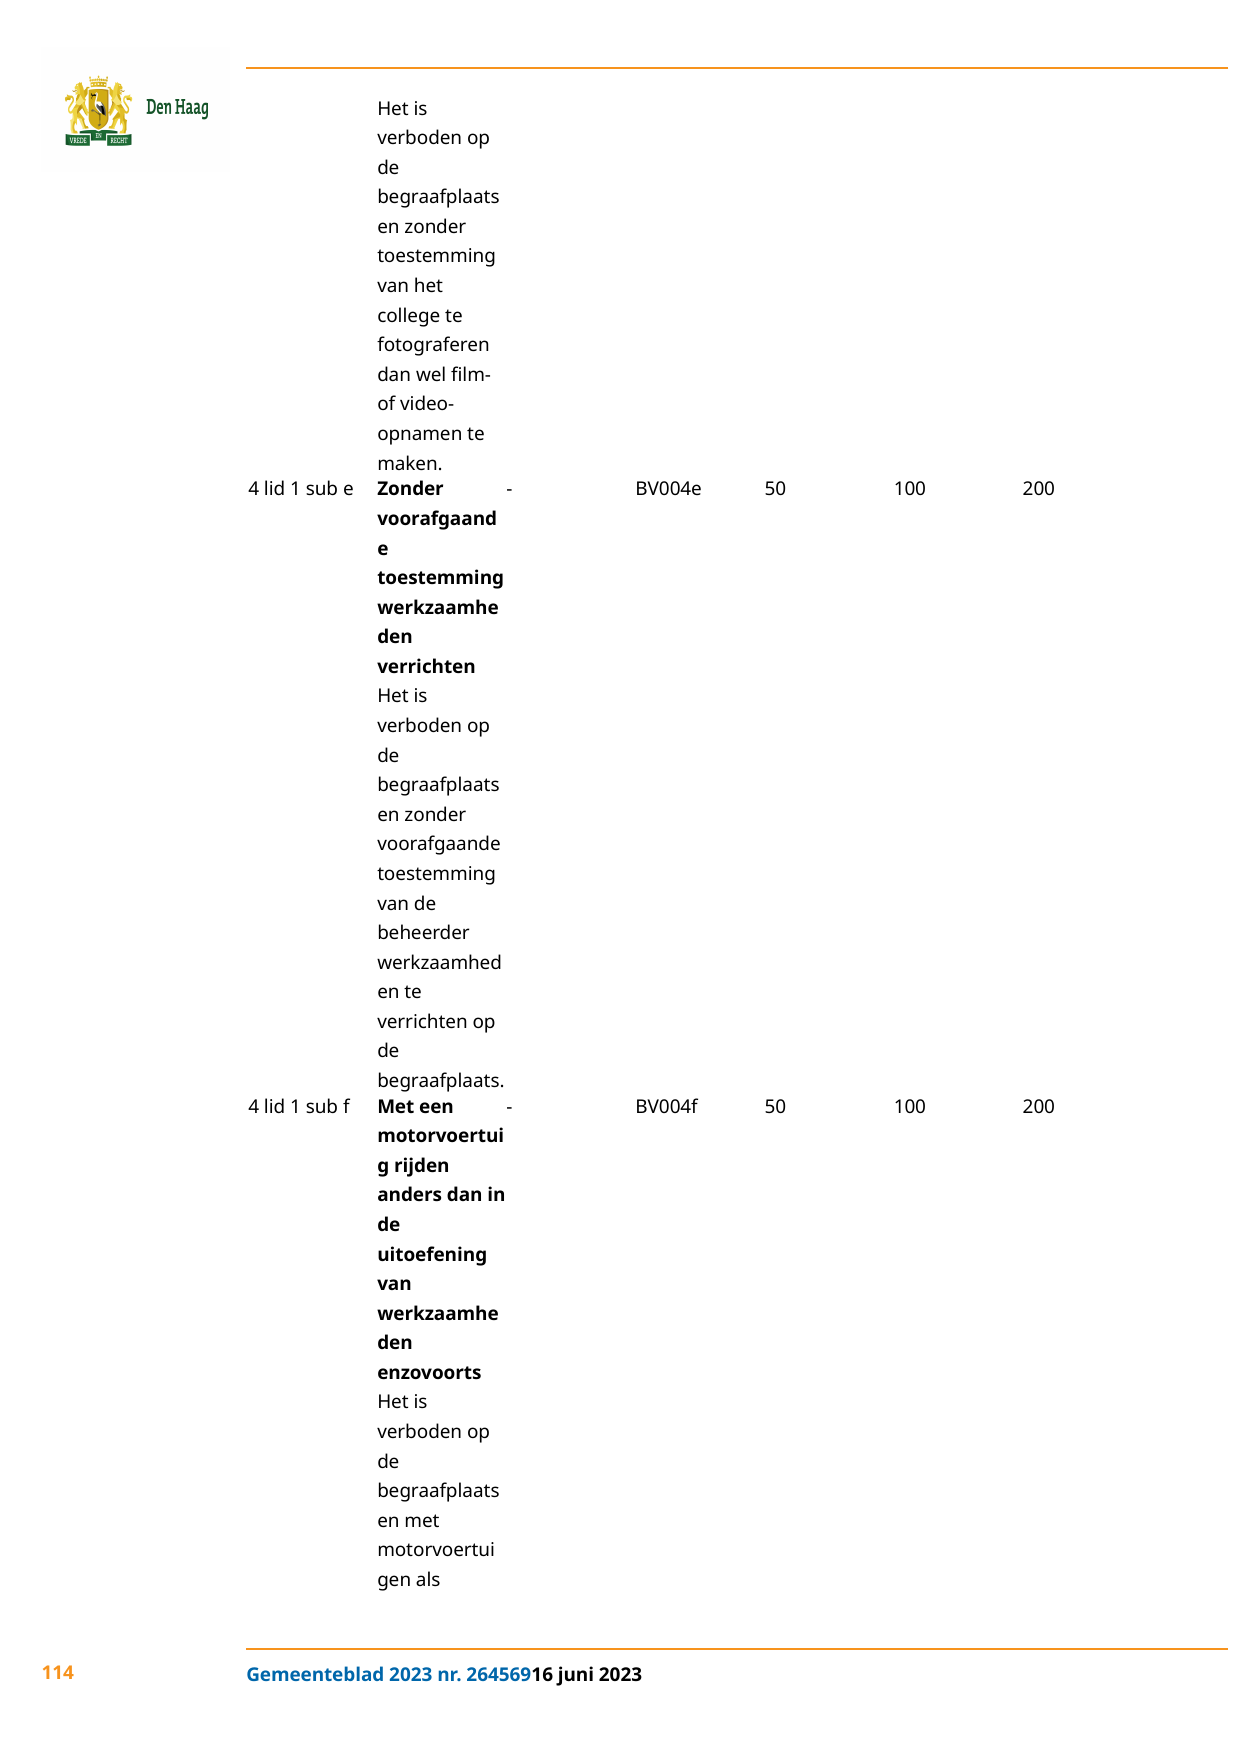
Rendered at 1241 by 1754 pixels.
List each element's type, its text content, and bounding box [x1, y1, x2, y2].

table_cell 100 [894, 476, 1022, 1093]
table_cell 200 [1023, 1093, 1152, 1592]
table_cell [1023, 95, 1152, 476]
table_cell [894, 95, 1022, 476]
table_cell - [506, 1093, 635, 1592]
table_cell 50 [764, 476, 893, 1093]
table_cell - [506, 476, 635, 1093]
table_cell Het is verboden op de begraafplaatsen zonder toestemming van het college te fotograferen dan wel film- of video-opnamen te maken. [377, 95, 506, 476]
table_cell [764, 95, 893, 476]
table_cell 4 lid 1 sub f [248, 1093, 377, 1592]
table_cell BV004f [635, 1093, 764, 1592]
table_cell [635, 95, 764, 476]
table_cell 50 [764, 1093, 893, 1592]
table_cell Zonder voorafgaande toestemming werkzaamheden verrichten Het is verboden op de begraafplaatsen zonder voorafgaande toestemming van de beheerder werkzaamheden te verrichten op de begraafplaats. [377, 476, 506, 1093]
table_cell 200 [1023, 476, 1152, 1093]
table_cell - [506, 95, 635, 476]
picture [41, 47, 231, 172]
table_cell [248, 95, 377, 476]
table_cell BV004e [635, 476, 764, 1093]
table_cell 100 [894, 1093, 1022, 1592]
table_cell Met een motorvoertuig rijden anders dan in de uitoefening van werkzaamheden enzovoorts Het is verboden op de begraafplaatsen met motorvoertuigen als [377, 1093, 506, 1592]
table_cell 4 lid 1 sub e [248, 476, 377, 1093]
